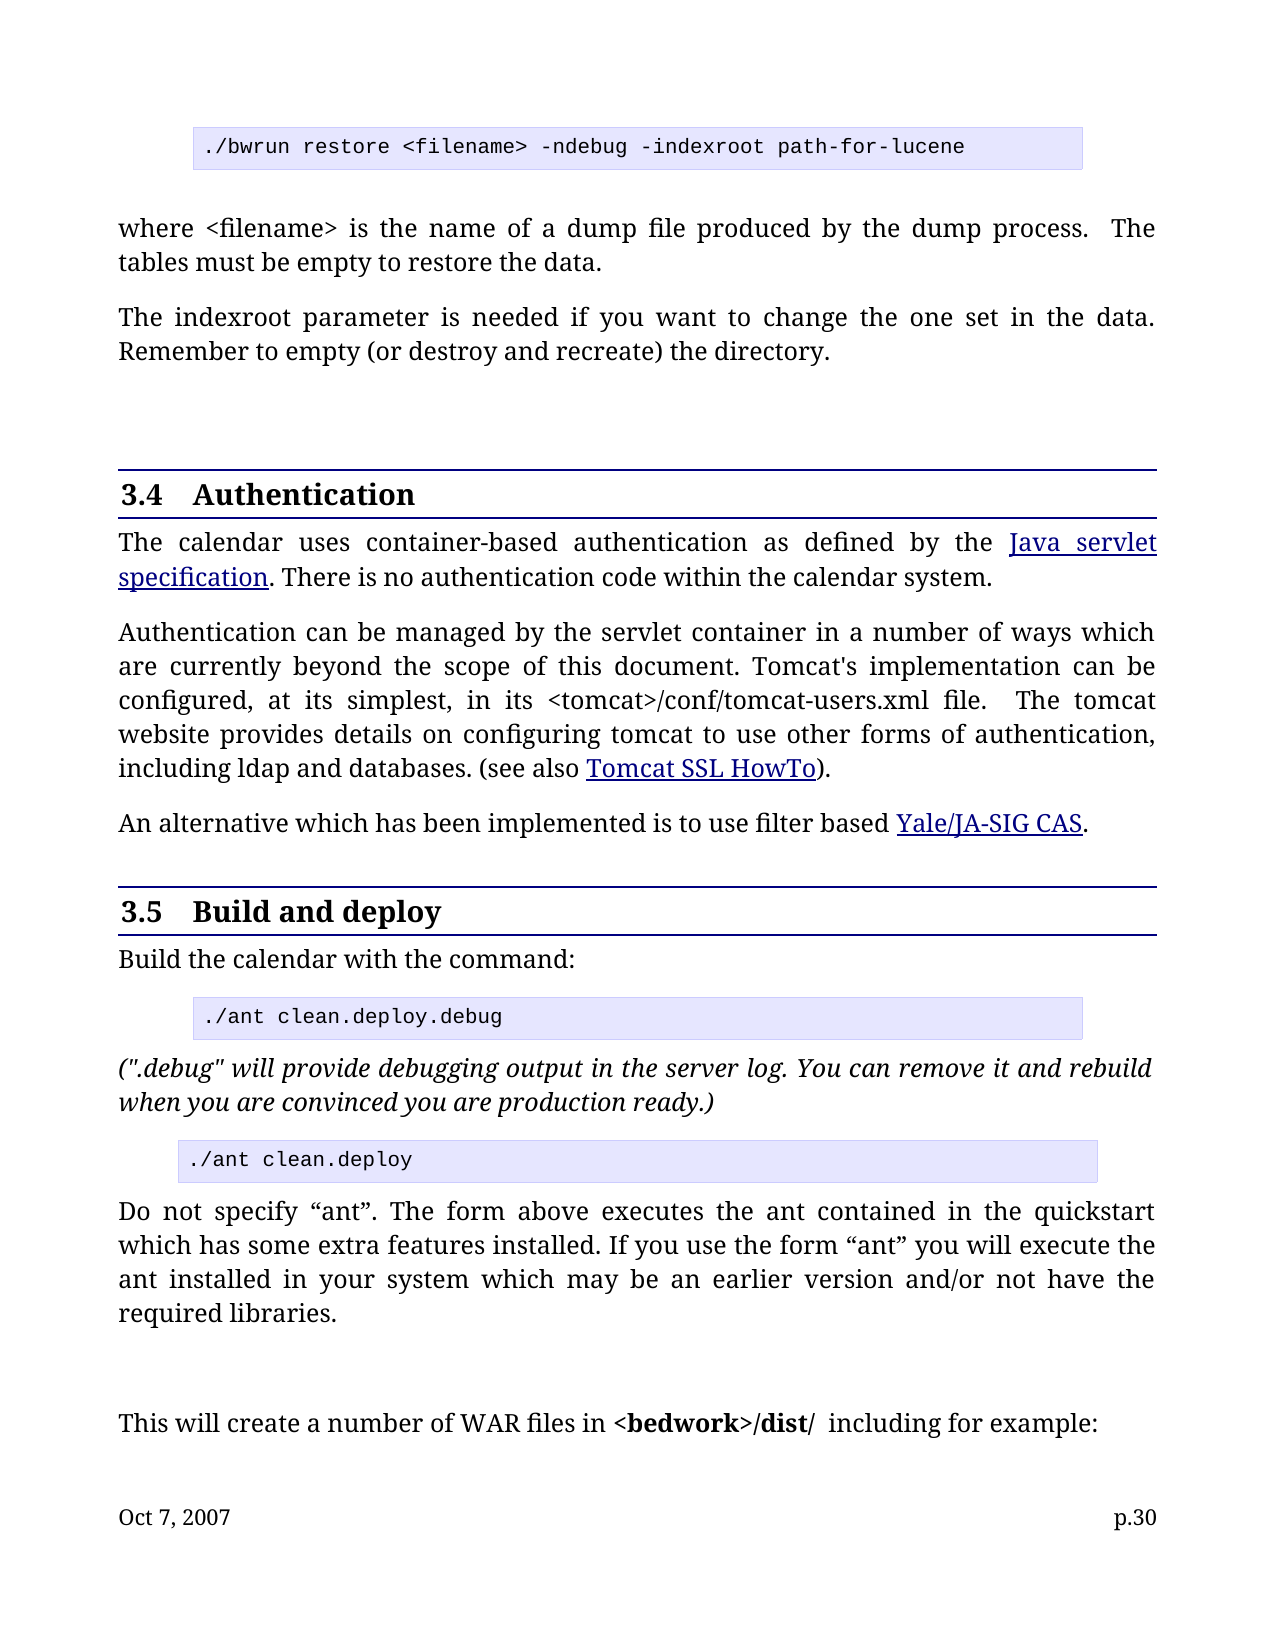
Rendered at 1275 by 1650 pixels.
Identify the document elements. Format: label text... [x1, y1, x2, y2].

text ./ant clean.deploy.debug [194, 998, 1082, 1039]
text Build the calendar with the command: [118, 942, 1157, 976]
subtitle Authentication [118, 471, 1157, 517]
text Do not specify “ant”. The form above executes the ant contained in the quickstart which has some extra features installed. If you use the form “ant” you will execute the ant installed in your system which may be an earlier version and/or not have the required libraries. [118, 1193, 1157, 1330]
subtitle Build and deploy [118, 888, 1157, 934]
text (".debug" will provide debugging output in the server log. You can remove it and rebuild when you are convinced you are production ready.) [118, 1051, 1157, 1119]
text Authentication can be managed by the servlet container in a number of ways which are currently beyond the scope of this document. Tomcat's implementation can be configured, at its simplest, in its <tomcat>/conf/tomcat-users.xml file. The tomcat website provides details on configuring tomcat to use other forms of authentication, including ldap and databases. (see also Tomcat SSL HowTo). [118, 614, 1157, 784]
text The indexroot parameter is needed if you want to change the one set in the data. Remember to empty (or destroy and recreate) the directory. [118, 299, 1157, 367]
text This will create a number of WAR files in <bedwork>/dist/ including for example: [118, 1406, 1157, 1440]
text where <filename> is the name of a dump file produced by the dump process. The tables must be empty to restore the data. [118, 210, 1157, 278]
text An alternative which has been implemented is to use filter based Yale/JA-SIG CAS. [118, 806, 1157, 840]
text ./ant clean.deploy [179, 1141, 1097, 1182]
text The calendar uses container-based authentication as defined by the Java servlet specification. There is no authentication code within the calendar system. [118, 525, 1157, 593]
text ./bwrun restore <filename> -ndebug -indexroot path-for-lucene [194, 128, 1082, 169]
